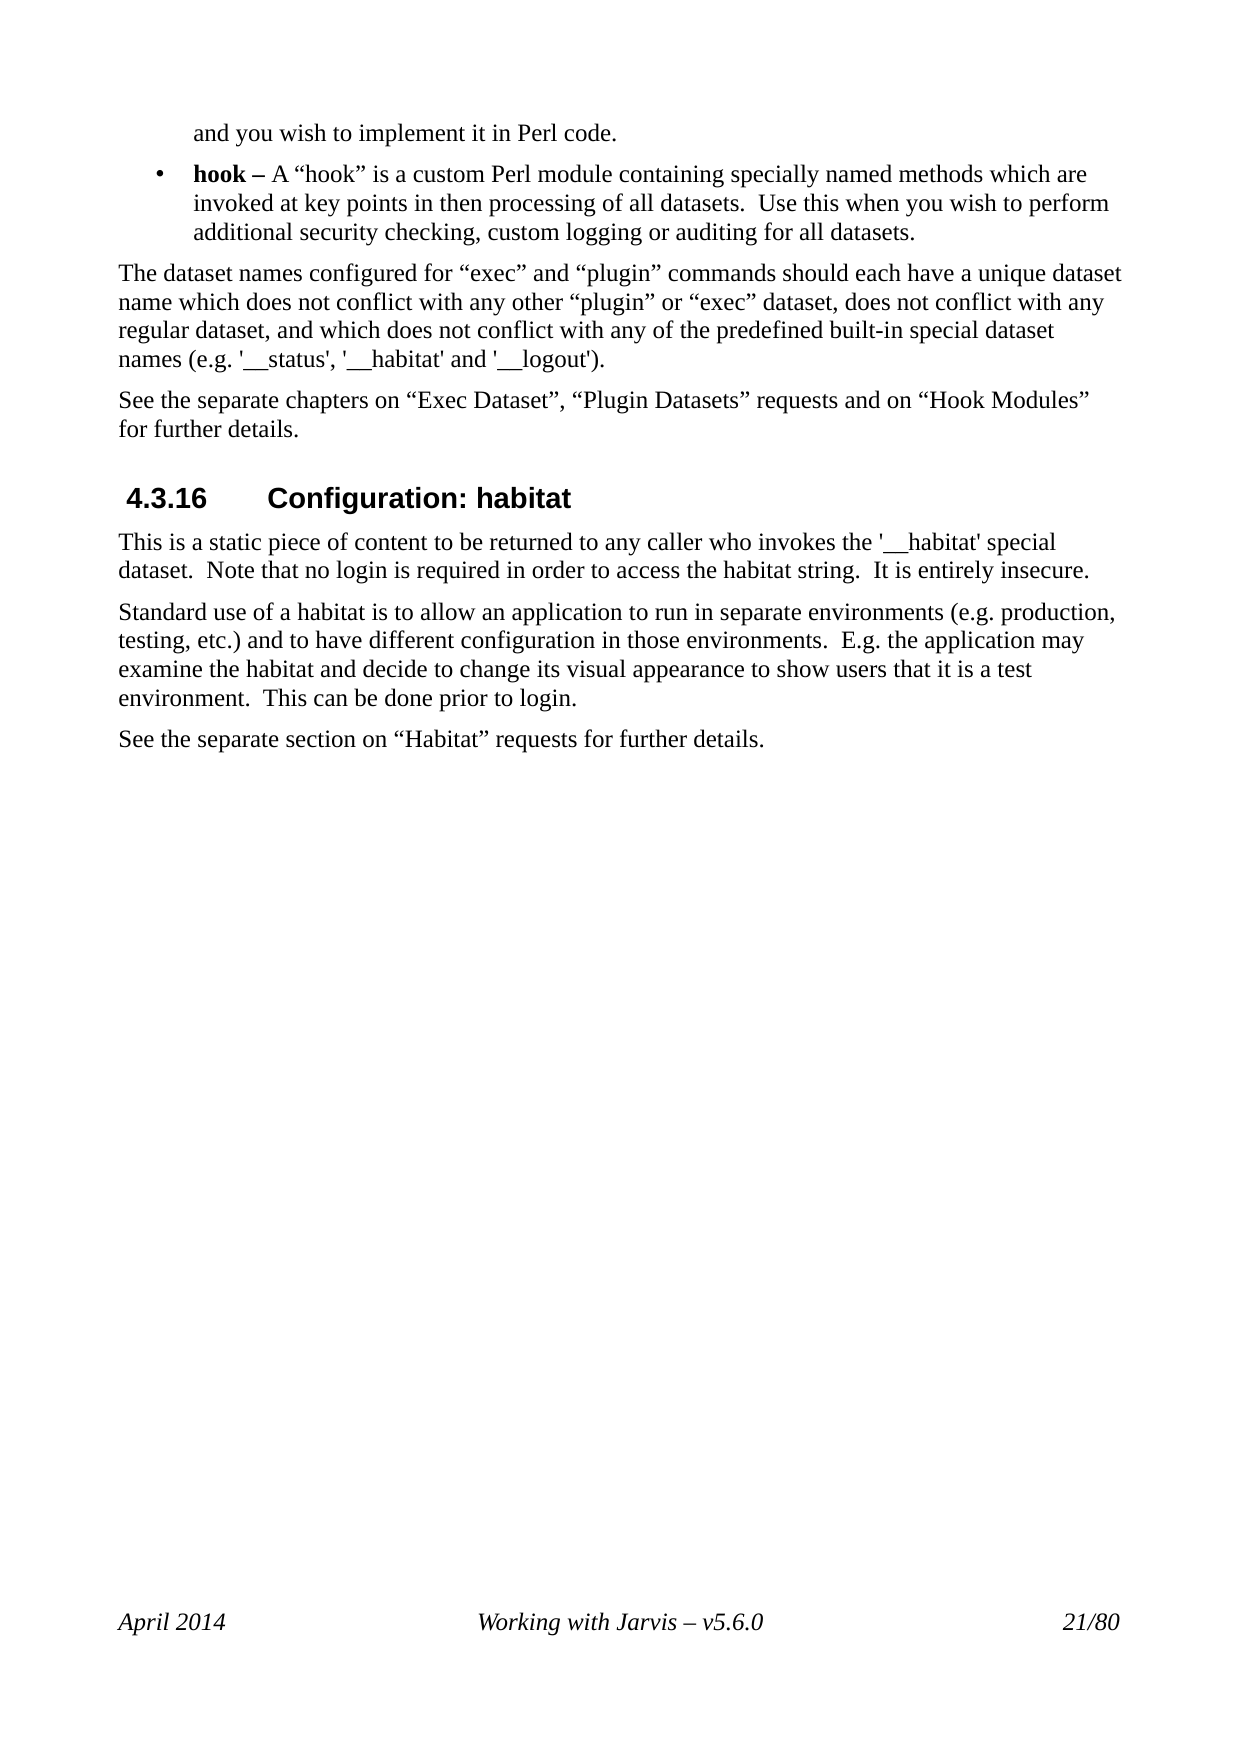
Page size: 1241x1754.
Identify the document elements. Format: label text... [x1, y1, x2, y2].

text The dataset names configured for “exec” and “plugin” commands should each have a unique dataset name which does not conflict with any other “plugin” or “exec” dataset, does not conflict with any regular dataset, and which does not conflict with any of the predefined built-in special dataset names (e.g. '__status', '__habitat' and '__logout'). [118, 258, 1122, 373]
text See the separate section on “Habitat” requests for further details. [118, 724, 1122, 753]
text See the separate chapters on “Exec Dataset”, “Plugin Datasets” requests and on “Hook Modules” for further details. [118, 386, 1122, 443]
text This is a static piece of content to be returned to any caller who invokes the '__habitat' special dataset. Note that no login is required in order to access the habitat string. It is entirely insecure. [118, 527, 1122, 584]
text Standard use of a habitat is to allow an application to run in separate environments (e.g. production, testing, etc.) and to have different configuration in those environments. E.g. the application may examine the habitat and decide to change its visual appearance to show users that it is a test environment. This can be done prior to login. [118, 597, 1122, 712]
subtitle Configuration: habitat [118, 481, 1122, 514]
list and you wish to implement it in Perl code. [156, 118, 1122, 147]
list hook – A “hook” is a custom Perl module containing specially named methods which are invoked at key points in then processing of all datasets. Use this when you wish to perform additional security checking, custom logging or auditing for all datasets. [156, 159, 1122, 246]
